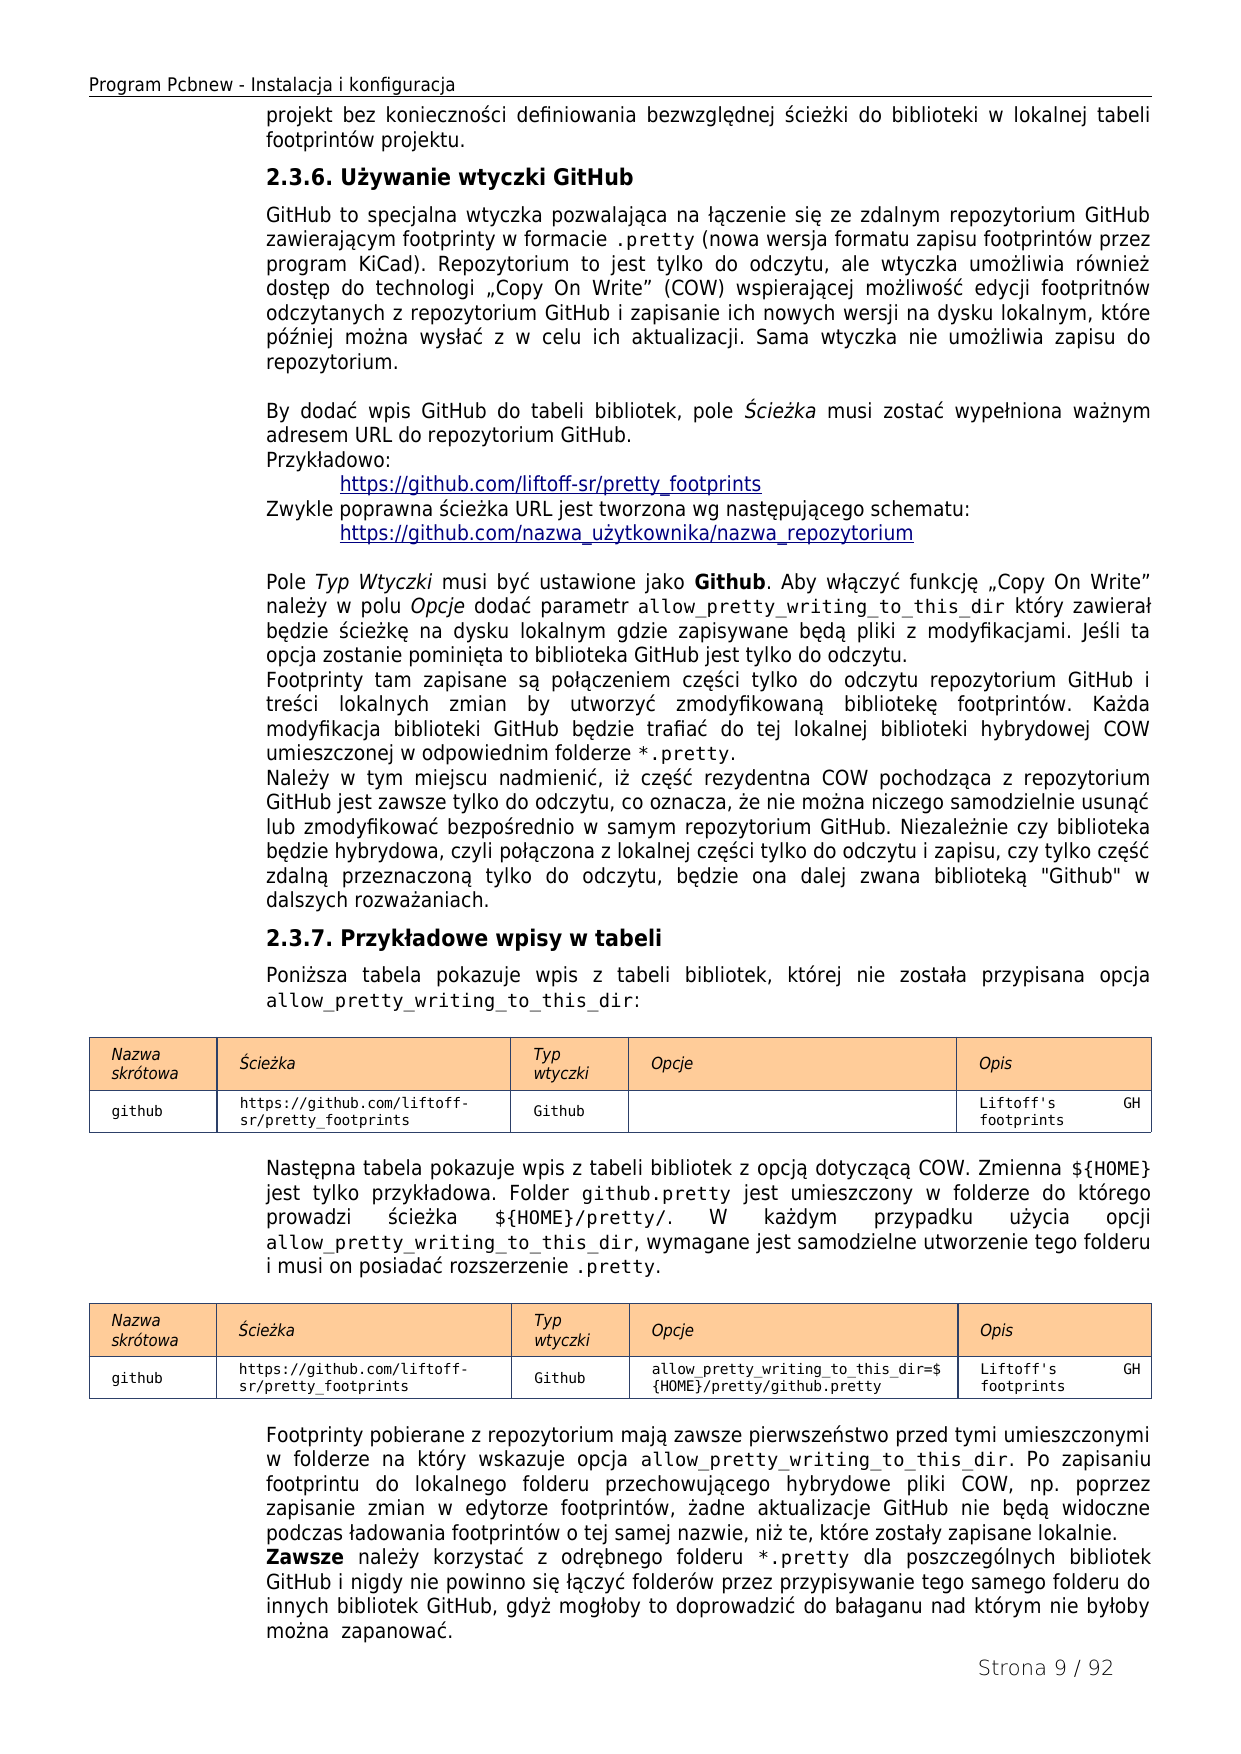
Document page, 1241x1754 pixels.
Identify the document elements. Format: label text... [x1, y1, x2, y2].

table_cell [629, 1091, 956, 1132]
text Pole Typ Wtyczki musi być ustawione jako Github. Aby włączyć funkcję „Copy On Write” należy w polu Opcje dodać parametr allow_pretty_writing_to_this_dir który zawierał będzie ścieżkę na dysku lokalnym gdzie zapisywane będą pliki z modyfikacjami. Jeśli ta opcja zostanie pominięta to biblioteka GitHub jest tylko do odczytu. [266, 570, 1152, 668]
table_cell github [90, 1357, 216, 1398]
subtitle Używanie wtyczki GitHub [266, 164, 1152, 191]
text https://github.com/liftoff-sr/pretty_footprints [266, 472, 1152, 497]
table_header Opcje [630, 1304, 957, 1356]
text Zwykle poprawna ścieżka URL jest tworzona wg następującego schematu: [266, 497, 1152, 521]
table_header Opis [959, 1304, 1151, 1356]
text Należy w tym miejscu nadmienić, iż część rezydentna COW pochodząca z repozytorium GitHub jest zawsze tylko do odczytu, co oznacza, że nie można niczego samodzielnie usunąć lub zmodyfikować bezpośrednio w samym repozytorium GitHub. Niezależnie czy biblioteka będzie hybrydowa, czyli połączona z lokalnej części tylko do odczytu i zapisu, czy tylko część zdalną przeznaczoną tylko do odczytu, będzie ona dalej zwana biblioteką "Github" w dalszych rozważaniach. [266, 766, 1152, 913]
table_header Ścieżka [217, 1304, 511, 1356]
table_cell Liftoff's GH footprints [959, 1357, 1151, 1398]
table_header Typ wtyczki [512, 1304, 629, 1356]
table_header Opcje [629, 1038, 956, 1090]
table_header Ścieżka [218, 1038, 510, 1090]
table_cell Github [512, 1357, 629, 1398]
table_cell https://github.com/liftoff-sr/pretty_footprints [218, 1091, 510, 1132]
table_cell allow_pretty_writing_to_this_dir=${HOME}/pretty/github.pretty [630, 1357, 957, 1398]
text Footprinty tam zapisane są połączeniem części tylko do odczytu repozytorium GitHub i treści lokalnych zmian by utworzyć zmodyfikowaną bibliotekę footprintów. Każda modyfikacja biblioteki GitHub będzie trafiać do tej lokalnej biblioteki hybrydowej COW umieszczonej w odpowiednim folderze *.pretty. [266, 668, 1152, 766]
table_cell github [90, 1091, 216, 1132]
table_header Typ wtyczki [511, 1038, 628, 1090]
text Poniższa tabela pokazuje wpis z tabeli bibliotek, której nie została przypisana opcja allow_pretty_writing_to_this_dir: [266, 963, 1152, 1012]
text GitHub to specjalna wtyczka pozwalająca na łączenie się ze zdalnym repozytorium GitHub zawierającym footprinty w formacie .pretty (nowa wersja formatu zapisu footprintów przez program KiCad). Repozytorium to jest tylko do odczytu, ale wtyczka umożliwia również dostęp do technologi „Copy On Write” (COW) wspierającej możliwość edycji footpritnów odczytanych z repozytorium GitHub i zapisanie ich nowych wersji na dysku lokalnym, które później można wysłać z w celu ich aktualizacji. Sama wtyczka nie umożliwia zapisu do repozytorium. [266, 203, 1152, 374]
table_header Opis [957, 1038, 1151, 1090]
text Zawsze należy korzystać z odrębnego folderu *.pretty dla poszczególnych bibliotek GitHub i nigdy nie powinno się łączyć folderów przez przypisywanie tego samego folderu do innych bibliotek GitHub, gdyż mogłoby to doprowadzić do bałaganu nad którym nie byłoby można zapanować. [266, 1545, 1152, 1643]
text Następna tabela pokazuje wpis z tabeli bibliotek z opcją dotyczącą COW. Zmienna ${HOME} jest tylko przykładowa. Folder github.pretty jest umieszczony w folderze do którego prowadzi ścieżka ${HOME}/pretty/. W każdym przypadku użycia opcji allow_pretty_writing_to_this_dir, wymagane jest samodzielne utworzenie tego folderu i musi on posiadać rozszerzenie .pretty. [266, 1156, 1152, 1279]
table_header Nazwa skrótowa [90, 1304, 216, 1356]
text https://github.com/nazwa_użytkownika/nazwa_repozytorium [266, 521, 1152, 546]
text Przykładowo: [266, 448, 1152, 472]
table_cell Github [511, 1091, 628, 1132]
table_header Nazwa skrótowa [90, 1038, 216, 1090]
subtitle Przykładowe wpisy w tabeli [266, 924, 1152, 951]
table_cell https://github.com/liftoff-sr/pretty_footprints [217, 1357, 511, 1398]
text By dodać wpis GitHub do tabeli bibliotek, pole Ścieżka musi zostać wypełniona ważnym adresem URL do repozytorium GitHub. [266, 399, 1152, 448]
text Footprinty pobierane z repozytorium mają zawsze pierwszeństwo przed tymi umieszczonymi w folderze na który wskazuje opcja allow_pretty_writing_to_this_dir. Po zapisaniu footprintu do lokalnego folderu przechowującego hybrydowe pliki COW, np. poprzez zapisanie zmian w edytorze footprintów, żadne aktualizacje GitHub nie będą widoczne podczas ładowania footprintów o tej samej nazwie, niż te, które zostały zapisane lokalnie. [266, 1423, 1152, 1545]
table_cell Liftoff's GH footprints [957, 1091, 1151, 1132]
text projekt bez konieczności definiowania bezwzględnej ścieżki do biblioteki w lokalnej tabeli footprintów projektu. [266, 103, 1152, 152]
